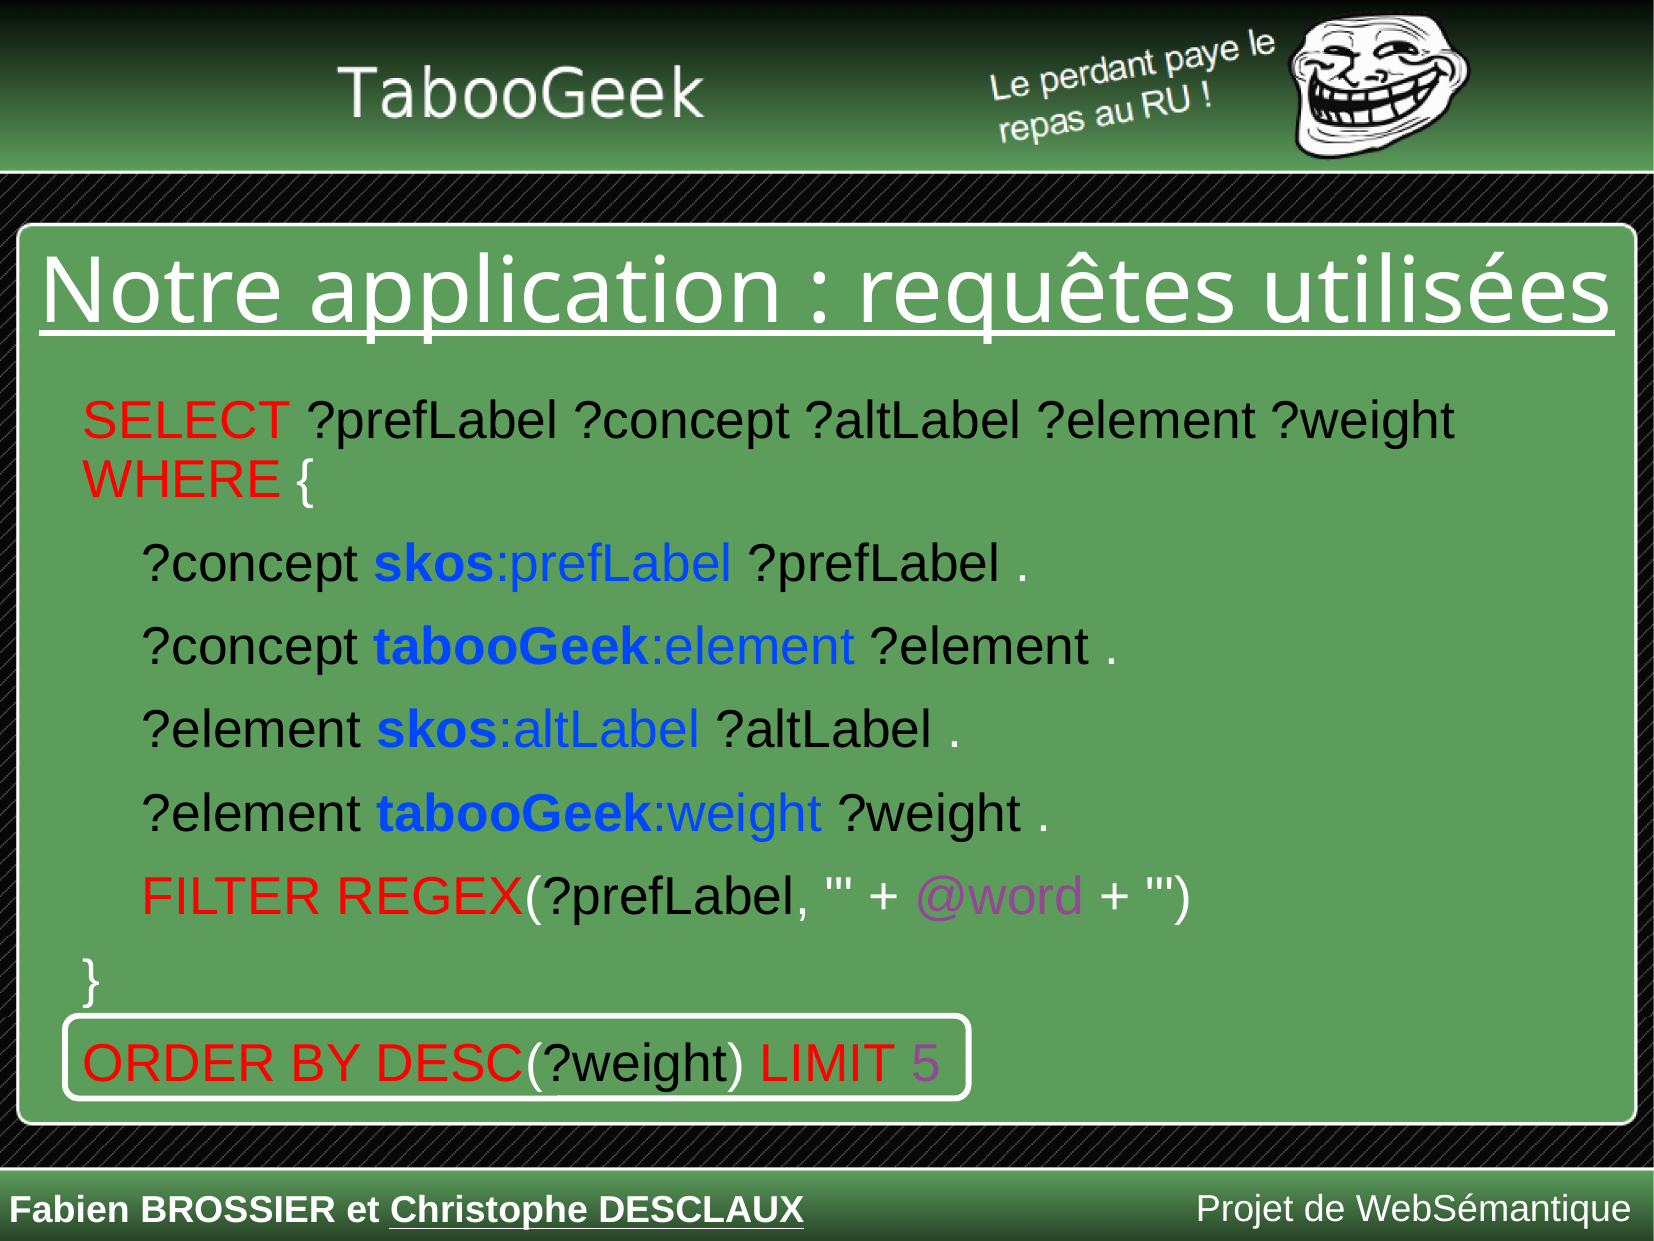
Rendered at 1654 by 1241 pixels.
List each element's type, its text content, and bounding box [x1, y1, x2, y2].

title Notre application : requêtes utilisées [35, 180, 1619, 395]
list SELECT ?prefLabel ?concept ?altLabel ?element ?weight WHERE { ?concept skos:prefLabel ?prefLabel . ?concept tabooGeek:element ?element . ?element skos:altLabel ?altLabel . ?element tabooGeek:weight ?weight . FILTER REGEX(?prefLabel, '" + @word + "') } ORDER BY DESC(?weight) LIMIT 5 [82, 1019, 965, 1095]
list SELECT ?prefLabel ?concept ?altLabel ?element ?weight WHERE { ?concept skos:prefLabel ?prefLabel . ?concept tabooGeek:element ?element . ?element skos:altLabel ?altLabel . ?element tabooGeek:weight ?weight . FILTER REGEX(?prefLabel, '" + @word + "') } ORDER BY DESC(?weight) LIMIT 5 [82, 389, 1571, 1099]
picture [0, 0, 1654, 1241]
